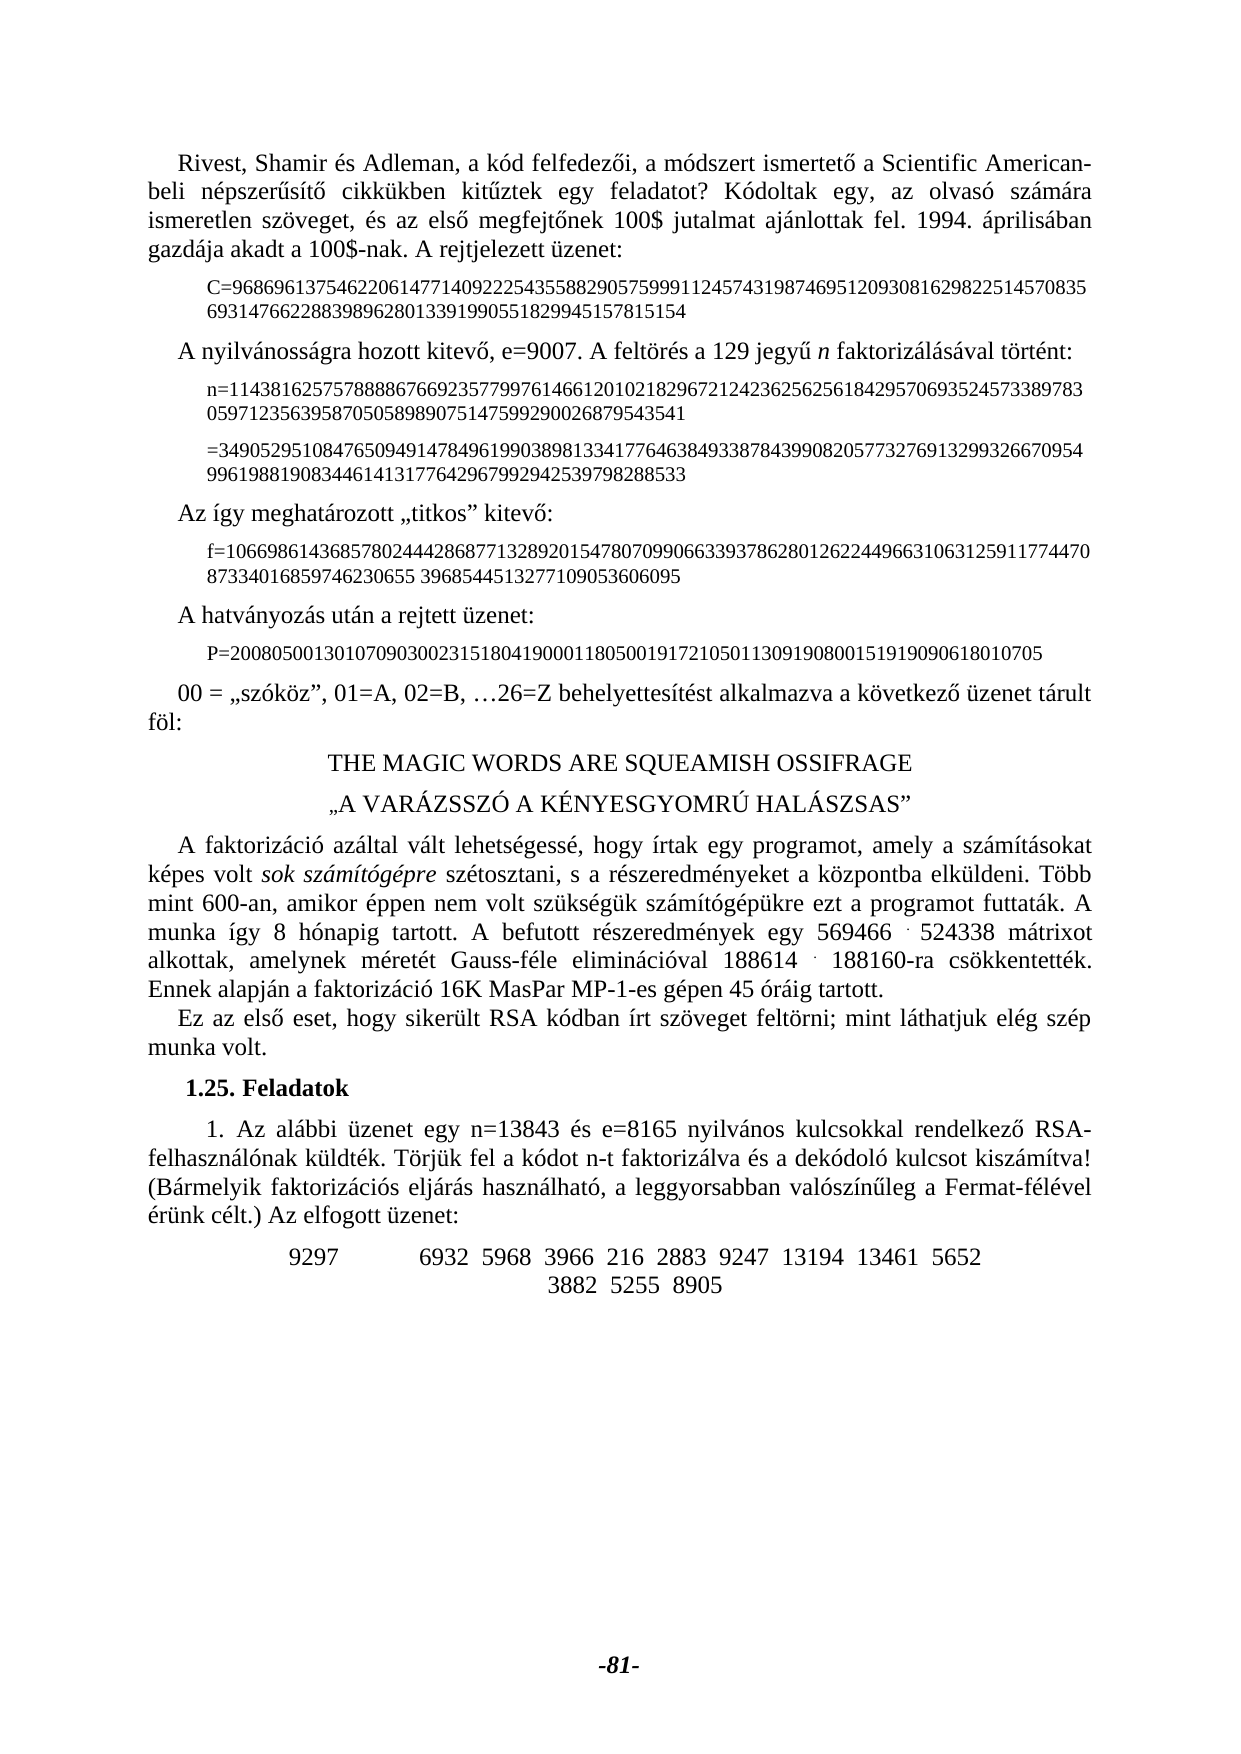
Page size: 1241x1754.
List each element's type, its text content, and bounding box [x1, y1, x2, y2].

text Az így meghatározott „titkos” kitevő: [148, 498, 1093, 527]
text n=11438162575788886766923577997614661201021829672124236256256184295706935245733897830597123563958705058989075147599290026879543541 [207, 377, 1093, 425]
list Az alábbi üzenet egy n=13843 és e=8165 nyilvános kulcsokkal rendelkező RSA-felhasználónak küldték. Törjük fel a kódot n-t faktorizálva és a dekódoló kulcsot kiszámítva! (Bármelyik faktorizációs eljárás használható, a leggyorsabban valószínűleg a Fermat-félével érünk célt.) Az elfogott üzenet: [148, 1114, 1093, 1229]
text A hatványozás után a rejtett üzenet: [148, 600, 1093, 629]
text f=1066986143685780244428687713289201547807099066339378628012622449663106312591177447087334016859746230655 3968544513277109053606095 [207, 539, 1093, 588]
text Rivest, Shamir és Adleman, a kód felfedezői, a módszert ismertető a Scientific American-beli népszerűsítő cikkükben kitűztek egy feladatot? Kódoltak egy, az olvasó számára ismeretlen szöveget, és az első megfejtőnek 100$ jutalmat ajánlottak fel. 1994. áprilisában gazdája akadt a 100$-nak. A rejtjelezett üzenet: [148, 148, 1093, 263]
text 00 = „szóköz”, 01=A, 02=B, …26=Z behelyettesítést alkalmazva a következő üzenet tárult föl: [148, 678, 1093, 735]
text C=96869613754622061477140922254355882905759991124574319874695120930816298225145708356931476622883989628013391990551829945157815154 [207, 275, 1093, 323]
text A faktorizáció azáltal vált lehetségessé, hogy írtak egy programot, amely a számításokat képes volt sok számítógépre szétosztani, s a részeredményeket a központba elküldeni. Több mint 600-an, amikor éppen nem volt szükségük számítógépükre ezt a programot futtaták. A munka így 8 hónapig tartott. A befutott részeredmények egy 569466 . 524338 mátrixot alkottak, amelynek méretét Gauss-féle eliminációval 188614 . 188160-ra csökkentették. Ennek alapján a faktorizáció 16K MasPar MP-1-es gépen 45 óráig tartott. [148, 830, 1093, 1003]
text „A VARÁZSSZÓ A KÉNYESGYOMRÚ HALÁSZSAS” [148, 789, 1093, 818]
text =349052951084765094914784961990389813341776463849338784399082057732769132993266709549961988190834461413177642967992942539798288533 [207, 438, 1093, 486]
text Ez az első eset, hogy sikerült RSA kódban írt szöveget feltörni; mint láthatjuk elég szép munka volt. [148, 1003, 1093, 1060]
text THE MAGIC WORDS ARE SQUEAMISH OSSIFRAGE [148, 748, 1093, 777]
text 3882 5255 8905 [177, 1270, 1093, 1299]
text A nyilvánosságra hozott kitevő, e=9007. A feltörés a 129 jegyű n faktorizálásával történt: [148, 336, 1093, 364]
subtitle Feladatok [185, 1073, 1093, 1102]
list 6932 5968 3966 216 2883 9247 13194 13461 5652 [177, 1242, 1093, 1270]
text P=200805001301070903002315180419000118050019172105011309190800151919090618010705 [207, 641, 1093, 665]
